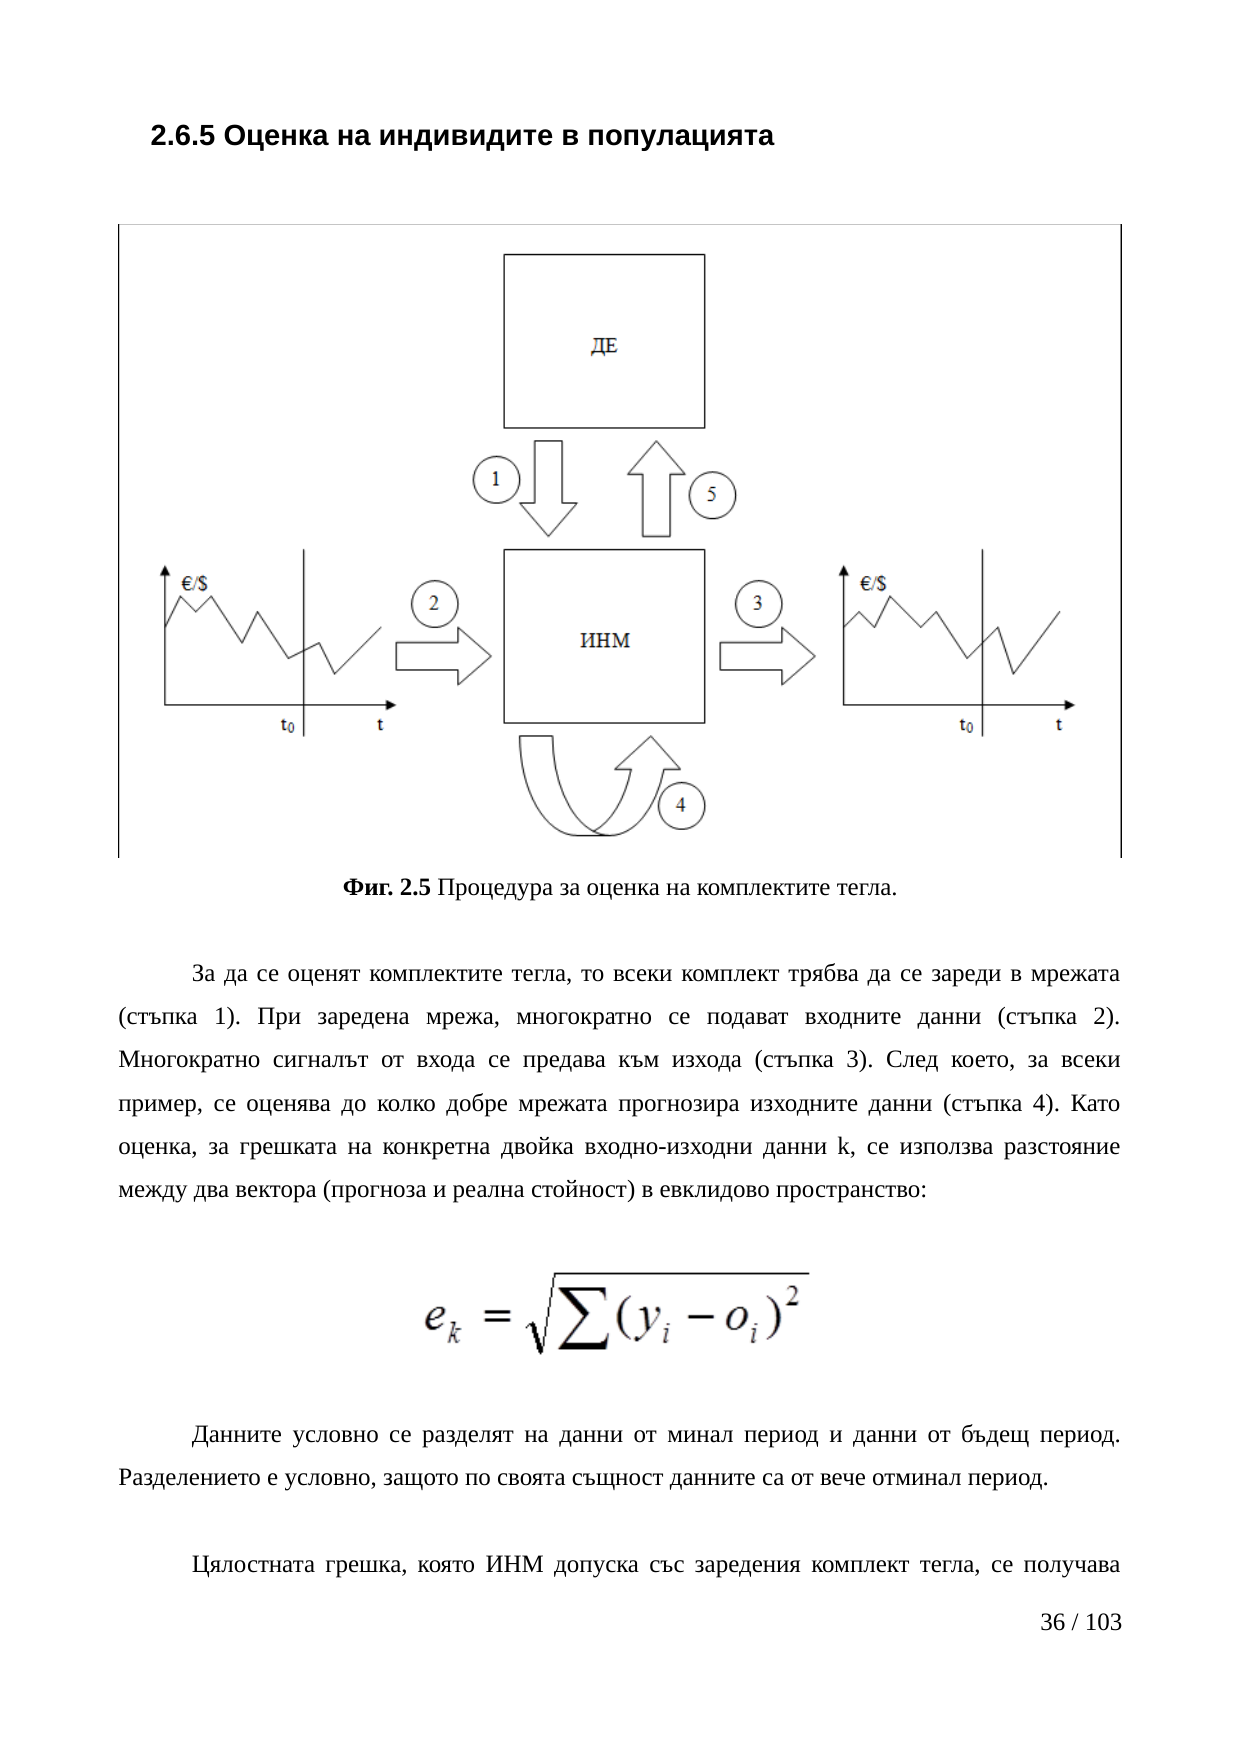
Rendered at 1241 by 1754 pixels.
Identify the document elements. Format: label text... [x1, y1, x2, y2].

text За да се оценят комплектите тегла, то всеки комплект трябва да се зареди в мрежата (стъпка 1). При заредена мрежа, многократно се подават входните данни (стъпка 2). Многократно сигналът от входа се предава към изхода (стъпка 3). След което, за всеки пример, се оценява до колко добре мрежата прогнозира изходните данни (стъпка 4). Като оценка, за грешката на конкретна двойка входно-изходни данни k, се използва разстояние между два вектора (прогноза и реална стойност) в евклидово пространство: [118, 958, 1122, 1203]
subtitle 2.6.5 Оценка на индивидите в популацията [118, 118, 1122, 152]
text Цялостната грешка, която ИНМ допуска със заредения комплект тегла, се получава [118, 1549, 1122, 1577]
text Фиг. 2.5 Процедура за оценка на комплектите тегла. [118, 858, 1122, 901]
text Данните условно се разделят на данни от минал период и данни от бъдещ период. Разделението е условно, защото по своята същност данните са от вече отминал период. [118, 1419, 1122, 1491]
